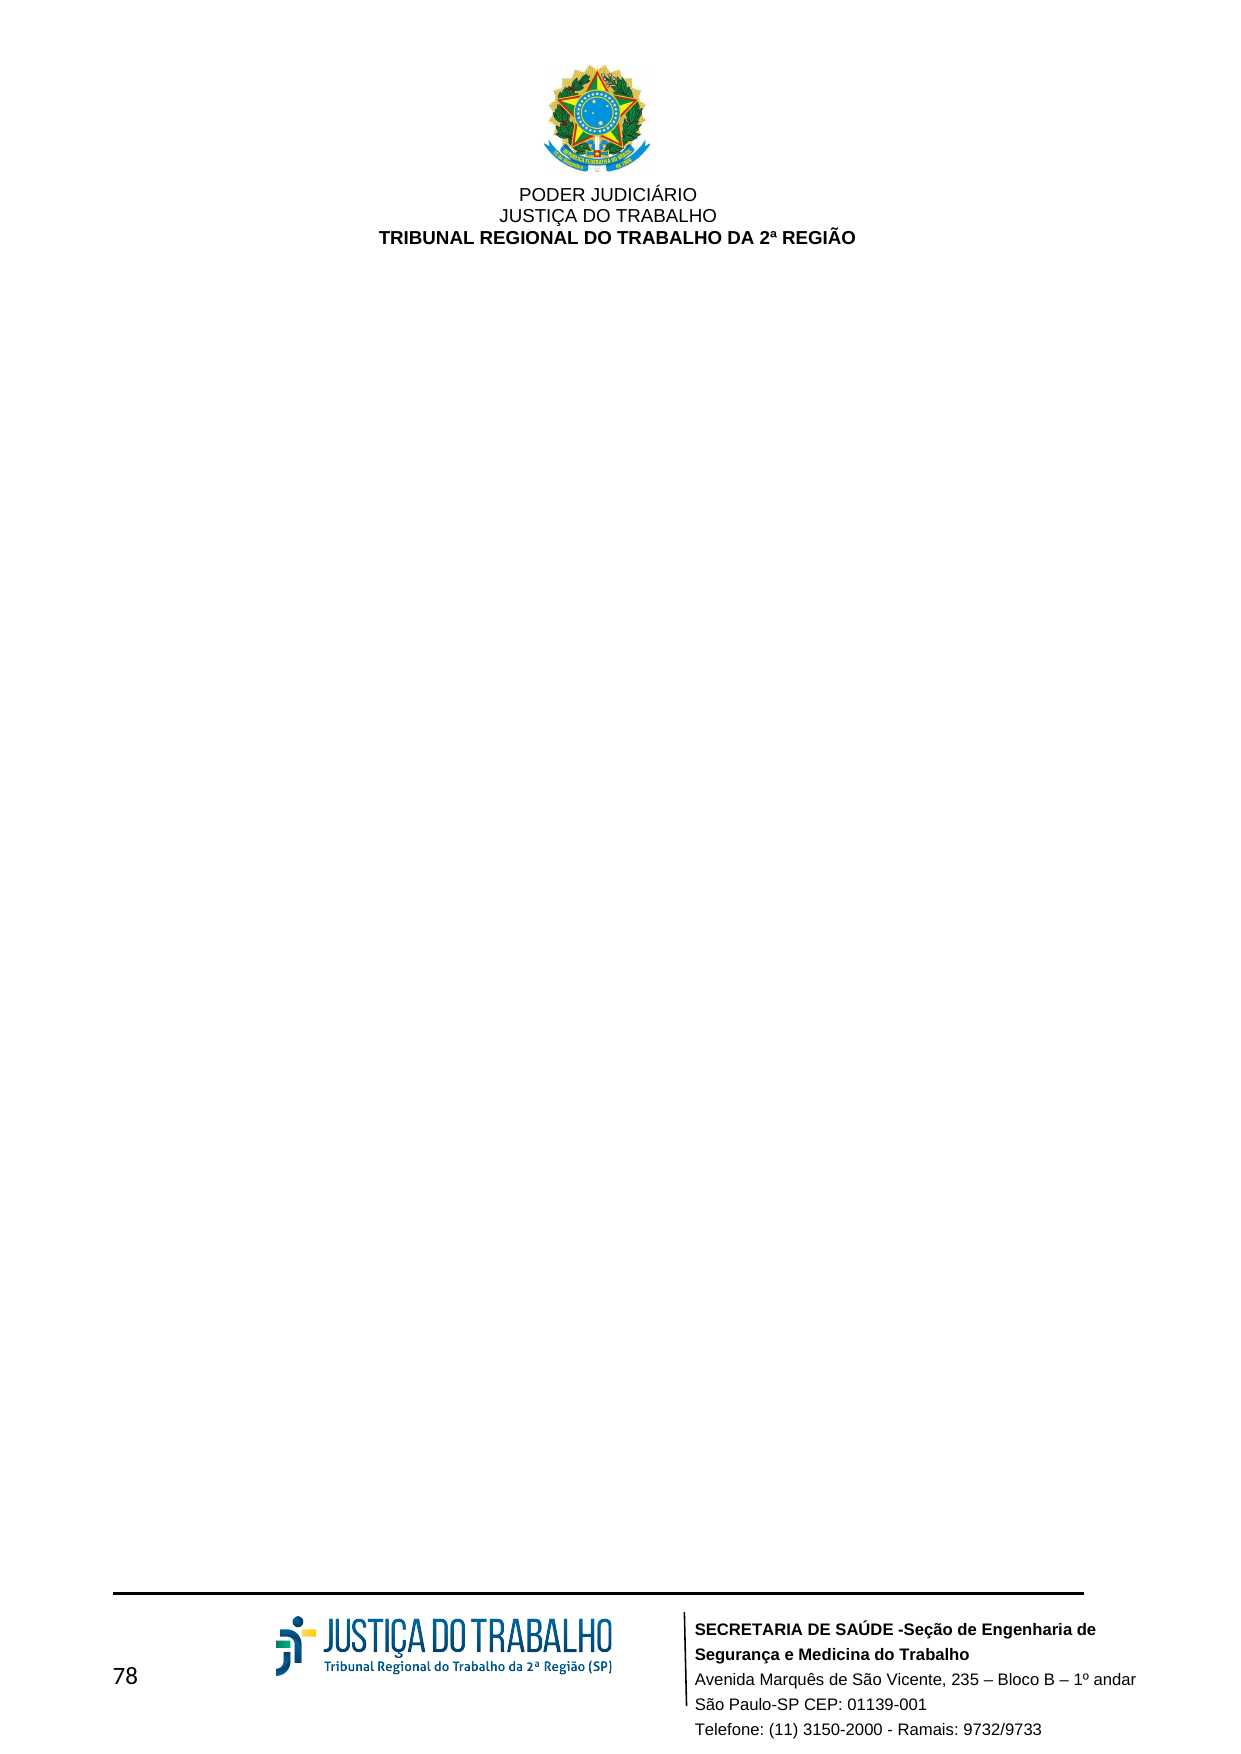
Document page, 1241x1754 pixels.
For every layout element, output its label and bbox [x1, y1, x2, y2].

picture [543, 65, 650, 172]
picture [276, 1616, 612, 1676]
